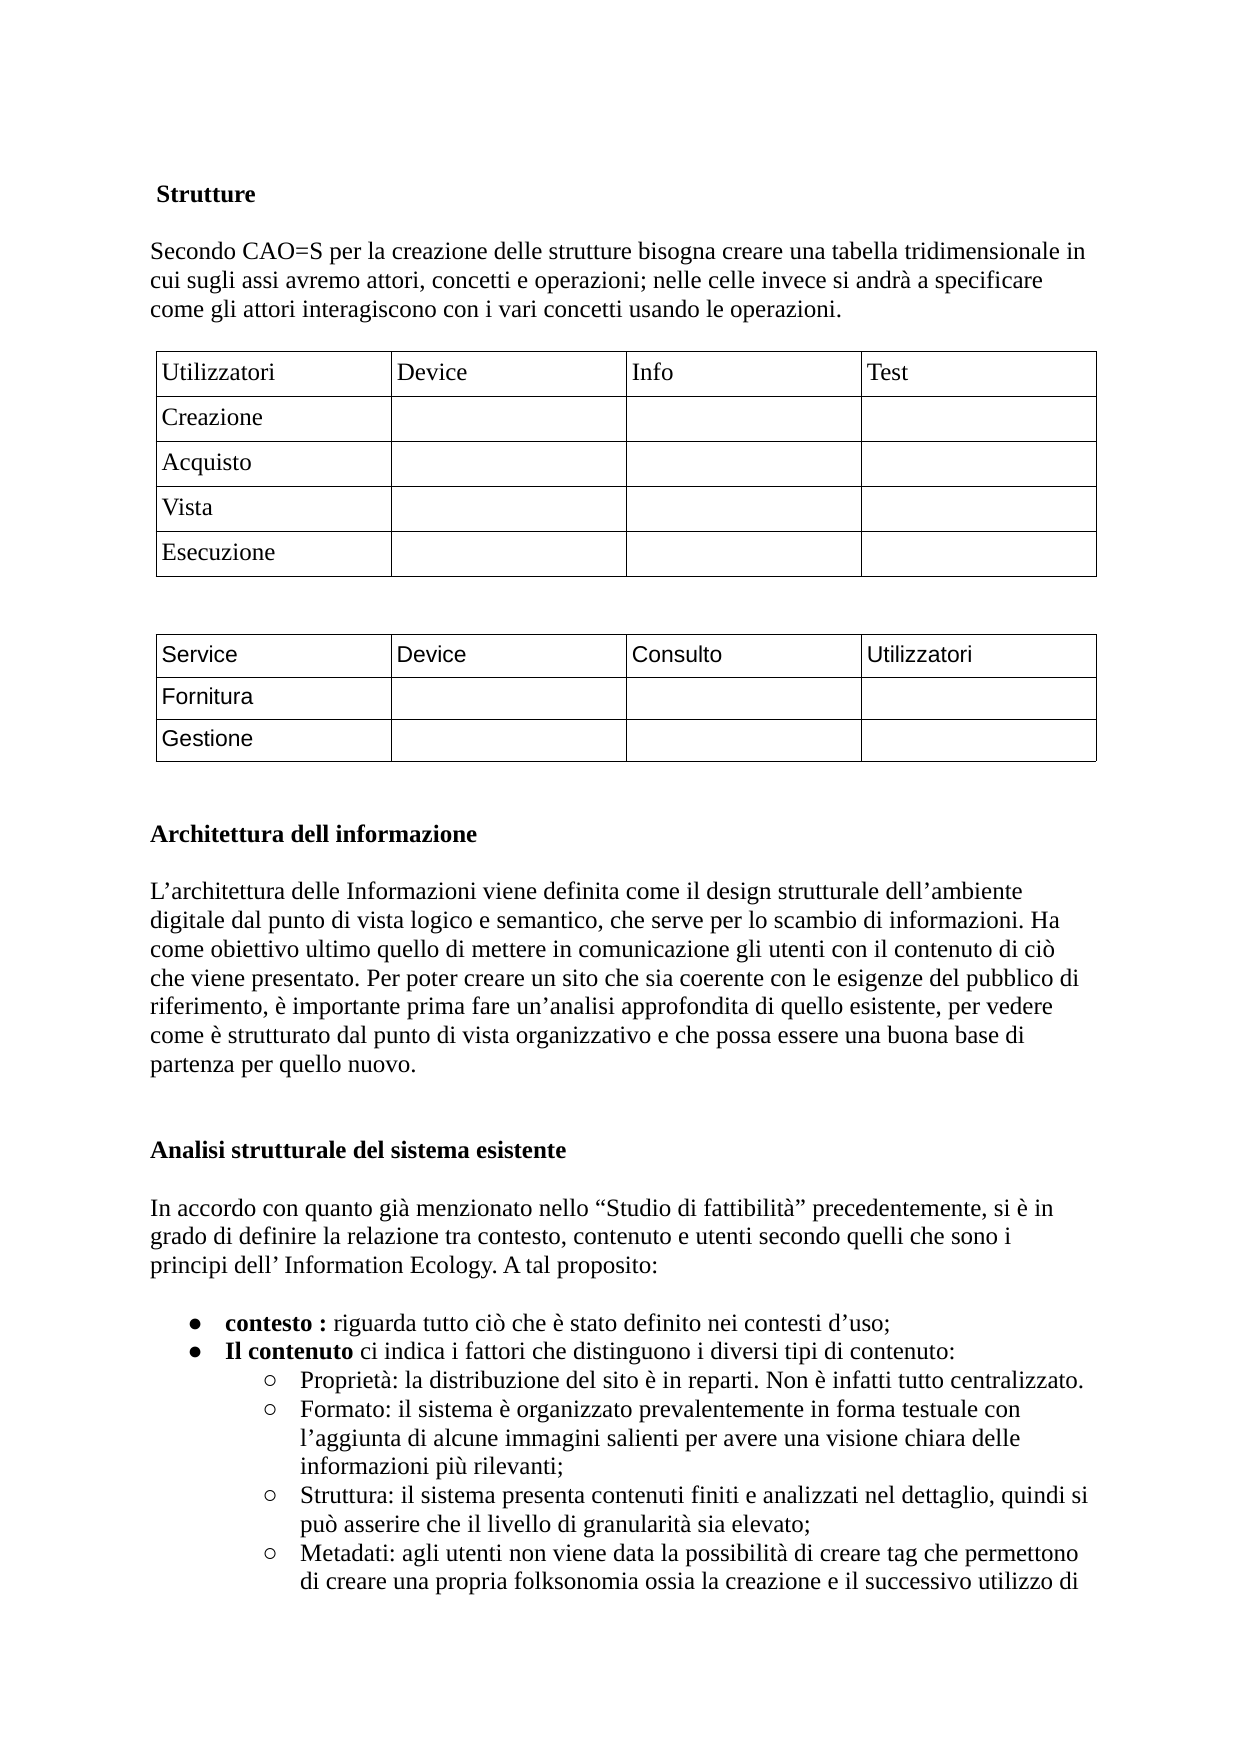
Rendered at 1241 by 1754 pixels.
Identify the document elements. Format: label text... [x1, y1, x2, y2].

table_cell Gestione [157, 720, 391, 761]
table_cell Acquisto [157, 442, 391, 486]
table_header Consulto [627, 635, 861, 676]
text Strutture [150, 179, 1090, 207]
table_cell [862, 442, 1096, 486]
text Architettura dell informazione [150, 819, 1090, 848]
table_cell [627, 720, 861, 761]
table_header Utilizzatori [157, 352, 391, 396]
table_header Device [392, 352, 626, 396]
table_header Test [862, 352, 1096, 396]
table_cell [392, 678, 626, 719]
table_cell [627, 532, 861, 576]
table_cell Vista [157, 487, 391, 531]
list contesto : riguarda tutto ciò che è stato definito nei contesti d’uso; [187, 1308, 1090, 1336]
table_cell [862, 487, 1096, 531]
table_cell Creazione [157, 397, 391, 441]
table_cell [392, 720, 626, 761]
table_cell Esecuzione [157, 532, 391, 576]
text In accordo con quanto già menzionato nello “Studio di fattibilità” precedentemente, si è in grado di definire la relazione tra contesto, contenuto e utenti secondo quelli che sono i principi dell’ Information Ecology. A tal proposito: [150, 1193, 1090, 1279]
table_cell [862, 397, 1096, 441]
text Secondo CAO=S per la creazione delle strutture bisogna creare una tabella tridimensionale in cui sugli assi avremo attori, concetti e operazioni; nelle celle invece si andrà a specificare come gli attori interagiscono con i vari concetti usando le operazioni. [150, 236, 1090, 322]
table_cell [627, 487, 861, 531]
table_header Service [157, 635, 391, 676]
text L’architettura delle Informazioni viene definita come il design strutturale dell’ambiente digitale dal punto di vista logico e semantico, che serve per lo scambio di informazioni. Ha come obiettivo ultimo quello di mettere in comunicazione gli utenti con il contenuto di ciò che viene presentato. Per poter creare un sito che sia coerente con le esigenze del pubblico di riferimento, è importante prima fare un’analisi approfondita di quello esistente, per vedere come è strutturato dal punto di vista organizzativo e che possa essere una buona base di partenza per quello nuovo. [150, 876, 1090, 1078]
table_cell [392, 442, 626, 486]
table_header Utilizzatori [862, 635, 1096, 676]
table_cell [392, 397, 626, 441]
table_header Device [392, 635, 626, 676]
list Struttura: il sistema presenta contenuti finiti e analizzati nel dettaglio, quindi si può asserire che il livello di granularità sia elevato; [262, 1480, 1090, 1538]
table_cell [627, 678, 861, 719]
list Proprietà: la distribuzione del sito è in reparti. Non è infatti tutto centralizzato. [262, 1365, 1090, 1394]
list Il contenuto ​ci indica i fattori che distinguono i diversi tipi di contenuto: [187, 1336, 1090, 1365]
table_cell [627, 397, 861, 441]
list Metadati: agli utenti non viene data la possibilità di creare tag che permettono di creare una propria folksonomia ossia la creazione e il successivo utilizzo di [262, 1538, 1090, 1595]
table_cell [862, 720, 1096, 761]
table_cell [627, 442, 861, 486]
table_cell [862, 532, 1096, 576]
table_cell [862, 678, 1096, 719]
text Analisi strutturale del sistema esistente [150, 1135, 1090, 1164]
list Formato: il sistema è organizzato prevalentemente in forma testuale con l’aggiunta di alcune immagini salienti per avere una visione chiara delle informazioni più rilevanti; [262, 1394, 1090, 1480]
table_cell [392, 532, 626, 576]
table_cell [392, 487, 626, 531]
table_cell Fornitura [157, 678, 391, 719]
table_header Info [627, 352, 861, 396]
